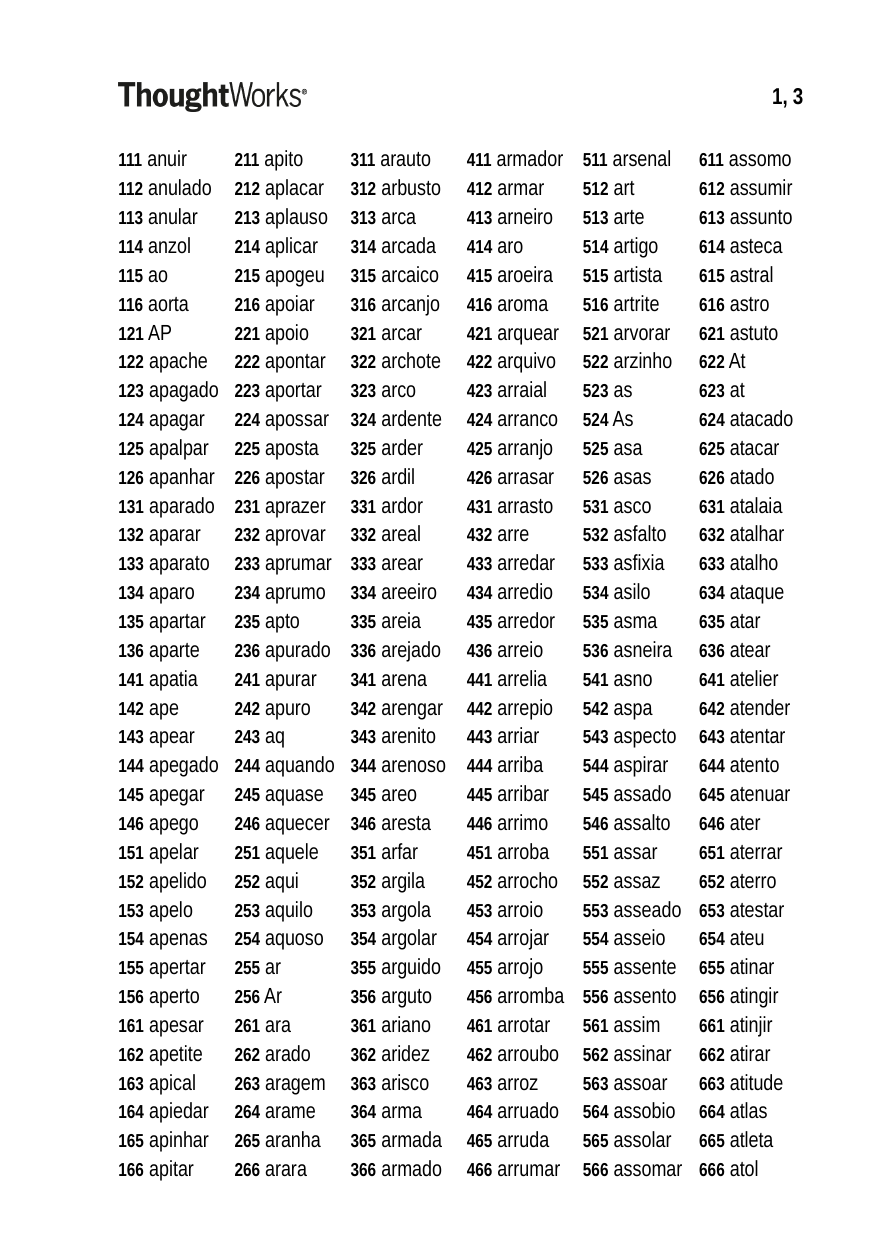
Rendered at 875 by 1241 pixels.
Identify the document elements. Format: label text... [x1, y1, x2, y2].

text 331 ardor [350, 492, 467, 518]
text 363 arisco [350, 1069, 467, 1095]
text 514 artigo [583, 233, 699, 258]
text 526 asas [583, 464, 699, 489]
text 421 arquear [467, 319, 583, 344]
text 545 assado [583, 781, 699, 806]
text 214 aplicar [234, 233, 350, 258]
text 641 atelier [699, 666, 815, 691]
text 663 atitude [699, 1069, 815, 1095]
text 113 anular [118, 204, 234, 229]
text 413 arneiro [467, 204, 583, 229]
text 655 atinar [699, 954, 815, 979]
text 652 aterro [699, 868, 815, 893]
text 345 areo [350, 781, 467, 806]
text 426 arrasar [467, 464, 583, 489]
text 464 arruado [467, 1098, 583, 1123]
text 261 ara [234, 1012, 350, 1037]
text 511 arsenal [583, 146, 699, 171]
text 452 arrocho [467, 868, 583, 893]
text 466 arrumar [467, 1156, 583, 1181]
text 121 AP [118, 319, 234, 344]
text 536 asneira [583, 637, 699, 662]
text 254 aquoso [234, 925, 350, 950]
text 342 arengar [350, 694, 467, 719]
text 554 asseio [583, 925, 699, 950]
text 325 arder [350, 435, 467, 460]
text 444 arriba [467, 752, 583, 777]
text 551 assar [583, 839, 699, 864]
text 131 aparado [118, 492, 234, 518]
text 632 atalhar [699, 521, 815, 546]
text 125 apalpar [118, 435, 234, 460]
text 364 arma [350, 1098, 467, 1123]
text 661 atinjir [699, 1012, 815, 1037]
text 244 aquando [234, 752, 350, 777]
text 245 aquase [234, 781, 350, 806]
text 525 asa [583, 435, 699, 460]
text 251 aquele [234, 839, 350, 864]
text 624 atacado [699, 406, 815, 431]
text 564 assobio [583, 1098, 699, 1123]
text 154 apenas [118, 925, 234, 950]
text 134 aparo [118, 579, 234, 604]
text 365 armada [350, 1127, 467, 1152]
text 533 asfixia [583, 550, 699, 575]
text 456 arromba [467, 983, 583, 1008]
text 615 astral [699, 262, 815, 287]
text 415 aroeira [467, 262, 583, 287]
text 541 asno [583, 666, 699, 691]
text 222 apontar [234, 348, 350, 373]
text 311 arauto [350, 146, 467, 171]
text 111 anuir [118, 146, 234, 171]
text 565 assolar [583, 1127, 699, 1152]
text 531 asco [583, 492, 699, 518]
text 346 aresta [350, 810, 467, 835]
text 436 arreio [467, 637, 583, 662]
text 321 arcar [350, 319, 467, 344]
text 142 ape [118, 694, 234, 719]
text 212 aplacar [234, 175, 350, 200]
text 156 aperto [118, 983, 234, 1008]
text 324 ardente [350, 406, 467, 431]
text 645 atenuar [699, 781, 815, 806]
text 265 aranha [234, 1127, 350, 1152]
text 636 atear [699, 637, 815, 662]
text 343 arenito [350, 723, 467, 748]
text 356 arguto [350, 983, 467, 1008]
text 611 assomo [699, 146, 815, 171]
text 455 arrojo [467, 954, 583, 979]
text 266 arara [234, 1156, 350, 1181]
text 543 aspecto [583, 723, 699, 748]
text 521 arvorar [583, 319, 699, 344]
text 112 anulado [118, 175, 234, 200]
text 116 aorta [118, 291, 234, 316]
text 613 assunto [699, 204, 815, 229]
text 515 artista [583, 262, 699, 287]
text 414 aro [467, 233, 583, 258]
text 451 arroba [467, 839, 583, 864]
text 535 asma [583, 608, 699, 633]
text 315 arcaico [350, 262, 467, 287]
text 562 assinar [583, 1041, 699, 1066]
text 122 apache [118, 348, 234, 373]
text 544 aspirar [583, 752, 699, 777]
text 625 atacar [699, 435, 815, 460]
text 513 arte [583, 204, 699, 229]
text 463 arroz [467, 1069, 583, 1095]
text 144 apegado [118, 752, 234, 777]
text 146 apego [118, 810, 234, 835]
text 145 apegar [118, 781, 234, 806]
text 462 arroubo [467, 1041, 583, 1066]
text 313 arca [350, 204, 467, 229]
text 224 apossar [234, 406, 350, 431]
text 555 assente [583, 954, 699, 979]
text 423 arraial [467, 377, 583, 402]
text 115 ao [118, 262, 234, 287]
text 263 aragem [234, 1069, 350, 1095]
text 335 areia [350, 608, 467, 633]
text 316 arcanjo [350, 291, 467, 316]
text 253 aquilo [234, 896, 350, 922]
text 435 arredor [467, 608, 583, 633]
text 432 arre [467, 521, 583, 546]
text 126 apanhar [118, 464, 234, 489]
text 523 as [583, 377, 699, 402]
text 213 aplauso [234, 204, 350, 229]
text 132 aparar [118, 521, 234, 546]
text 556 assento [583, 983, 699, 1008]
text 152 apelido [118, 868, 234, 893]
text 312 arbusto [350, 175, 467, 200]
text 623 at [699, 377, 815, 402]
text 351 arfar [350, 839, 467, 864]
picture [118, 82, 307, 112]
text 442 arrepio [467, 694, 583, 719]
text 141 apatia [118, 666, 234, 691]
text 135 apartar [118, 608, 234, 633]
text 626 atado [699, 464, 815, 489]
text 232 aprovar [234, 521, 350, 546]
text 326 ardil [350, 464, 467, 489]
text 264 arame [234, 1098, 350, 1123]
text 561 assim [583, 1012, 699, 1037]
text 445 arribar [467, 781, 583, 806]
text 235 apto [234, 608, 350, 633]
text 334 areeiro [350, 579, 467, 604]
text 534 asilo [583, 579, 699, 604]
text 633 atalho [699, 550, 815, 575]
text 634 ataque [699, 579, 815, 604]
text 166 apitar [118, 1156, 234, 1181]
text 644 atento [699, 752, 815, 777]
text 651 aterrar [699, 839, 815, 864]
text 563 assoar [583, 1069, 699, 1095]
text 546 assalto [583, 810, 699, 835]
text 425 arranjo [467, 435, 583, 460]
text 136 aparte [118, 637, 234, 662]
text 665 atleta [699, 1127, 815, 1152]
text 353 argola [350, 896, 467, 922]
text 352 argila [350, 868, 467, 893]
text 361 ariano [350, 1012, 467, 1037]
text 163 apical [118, 1069, 234, 1095]
text 566 assomar [583, 1156, 699, 1181]
text 226 apostar [234, 464, 350, 489]
text 314 arcada [350, 233, 467, 258]
text 162 apetite [118, 1041, 234, 1066]
text 332 areal [350, 521, 467, 546]
text 236 apurado [234, 637, 350, 662]
text 662 atirar [699, 1041, 815, 1066]
text 215 apogeu [234, 262, 350, 287]
text 612 assumir [699, 175, 815, 200]
text 434 arredio [467, 579, 583, 604]
text 216 apoiar [234, 291, 350, 316]
text 231 aprazer [234, 492, 350, 518]
text 622 At [699, 348, 815, 373]
text 616 astro [699, 291, 815, 316]
text 424 arranco [467, 406, 583, 431]
text 336 arejado [350, 637, 467, 662]
text 542 aspa [583, 694, 699, 719]
text 143 apear [118, 723, 234, 748]
text 631 atalaia [699, 492, 815, 518]
text 256 Ar [234, 983, 350, 1008]
text 354 argolar [350, 925, 467, 950]
text 412 armar [467, 175, 583, 200]
text 646 ater [699, 810, 815, 835]
text 461 arrotar [467, 1012, 583, 1037]
text 161 apesar [118, 1012, 234, 1037]
text 211 apito [234, 146, 350, 171]
text 151 apelar [118, 839, 234, 864]
text 1, 3 [685, 83, 803, 109]
text 123 apagado [118, 377, 234, 402]
text 133 aparato [118, 550, 234, 575]
text 431 arrasto [467, 492, 583, 518]
text 654 ateu [699, 925, 815, 950]
text 516 artrite [583, 291, 699, 316]
text 465 arruda [467, 1127, 583, 1152]
text 234 aprumo [234, 579, 350, 604]
text 416 aroma [467, 291, 583, 316]
text 233 aprumar [234, 550, 350, 575]
text 153 apelo [118, 896, 234, 922]
text 252 aqui [234, 868, 350, 893]
text 532 asfalto [583, 521, 699, 546]
text 255 ar [234, 954, 350, 979]
text 653 atestar [699, 896, 815, 922]
text 323 arco [350, 377, 467, 402]
text 522 arzinho [583, 348, 699, 373]
text 664 atlas [699, 1098, 815, 1123]
text 411 armador [467, 146, 583, 171]
text 246 aquecer [234, 810, 350, 835]
text 656 atingir [699, 983, 815, 1008]
text 223 aportar [234, 377, 350, 402]
text 362 aridez [350, 1041, 467, 1066]
text 341 arena [350, 666, 467, 691]
text 262 arado [234, 1041, 350, 1066]
text 441 arrelia [467, 666, 583, 691]
text 322 archote [350, 348, 467, 373]
text 114 anzol [118, 233, 234, 258]
text 666 atol [699, 1156, 815, 1181]
text 344 arenoso [350, 752, 467, 777]
text 443 arriar [467, 723, 583, 748]
text 355 arguido [350, 954, 467, 979]
text 642 atender [699, 694, 815, 719]
text 635 atar [699, 608, 815, 633]
text 553 asseado [583, 896, 699, 922]
text 512 art [583, 175, 699, 200]
text 165 apinhar [118, 1127, 234, 1152]
text 155 apertar [118, 954, 234, 979]
text 225 aposta [234, 435, 350, 460]
text 422 arquivo [467, 348, 583, 373]
text 524 As [583, 406, 699, 431]
text 242 apuro [234, 694, 350, 719]
text 454 arrojar [467, 925, 583, 950]
text 366 armado [350, 1156, 467, 1181]
text 124 apagar [118, 406, 234, 431]
text 614 asteca [699, 233, 815, 258]
text 433 arredar [467, 550, 583, 575]
text 243 aq [234, 723, 350, 748]
text 552 assaz [583, 868, 699, 893]
text 333 arear [350, 550, 467, 575]
text 643 atentar [699, 723, 815, 748]
text 164 apiedar [118, 1098, 234, 1123]
text 621 astuto [699, 319, 815, 344]
text 221 apoio [234, 319, 350, 344]
text 446 arrimo [467, 810, 583, 835]
text 241 apurar [234, 666, 350, 691]
text 453 arroio [467, 896, 583, 922]
